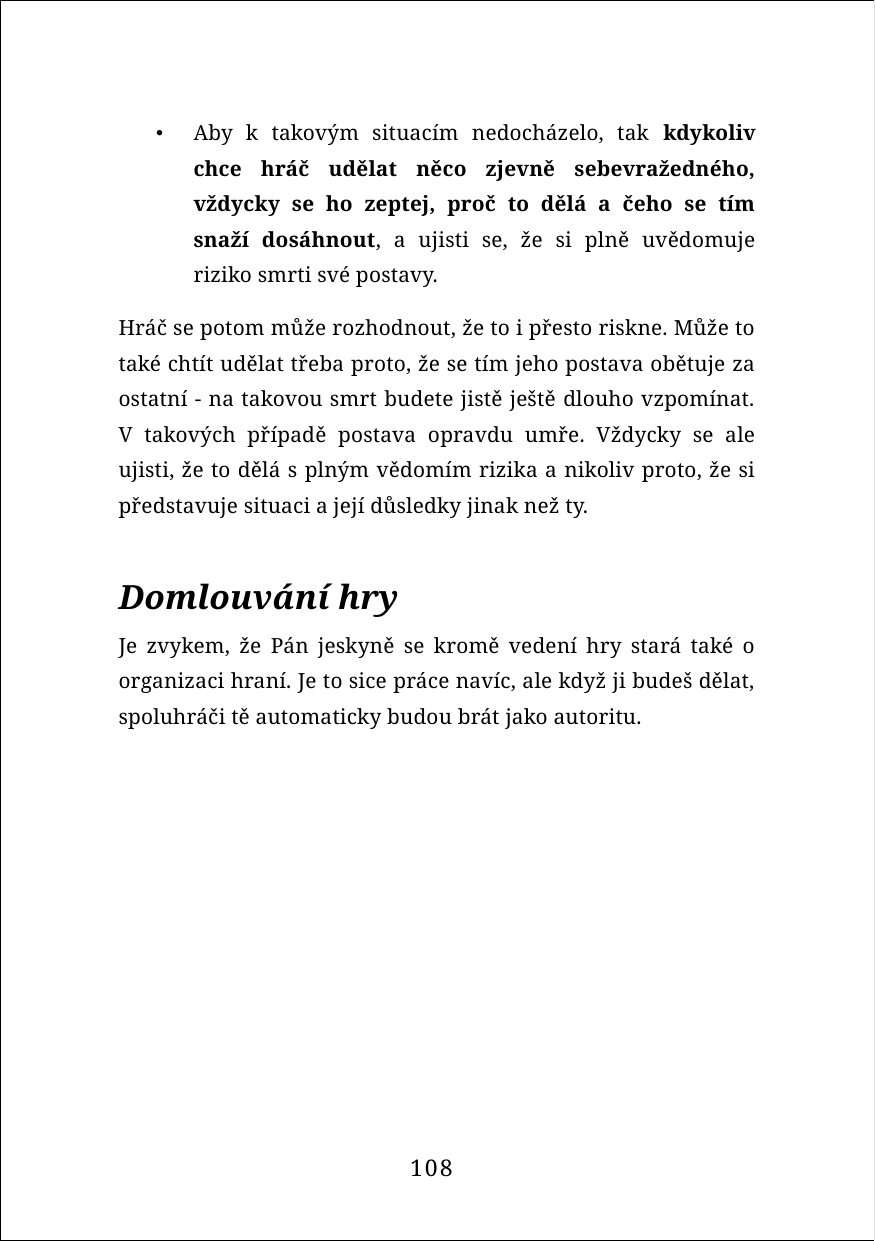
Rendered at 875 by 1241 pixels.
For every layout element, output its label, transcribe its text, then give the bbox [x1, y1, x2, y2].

list Aby k takovým situacím nedocházelo, tak kdykoliv chce hráč udělat něco zjevně sebevražedného, vždycky se ho zeptej, proč to dělá a čeho se tím snaží dosáhnout, a ujisti se, že si plně uvědomuje riziko smrti své postavy. [156, 118, 756, 289]
text Hráč se potom může rozhodnout, že to i přesto riskne. Může to také chtít udělat třeba proto, že se tím jeho postava obětuje za ostatní - na takovou smrt budete jistě ještě dlouho vzpomínat. V takových případě postava opravdu umře. Vždycky se ale ujisti, že to dělá s plným vědomím rizika a nikoliv proto, že si představuje situaci a její důsledky jinak než ty. [118, 313, 756, 519]
subtitle Domlouvání hry [118, 574, 756, 619]
text Je zvykem, že Pán jeskyně se kromě vedení hry stará také o organizaci hraní. Je to sice práce navíc, ale když ji budeš dělat, spoluhráči tě automaticky budou brát jako autoritu. [118, 631, 756, 731]
